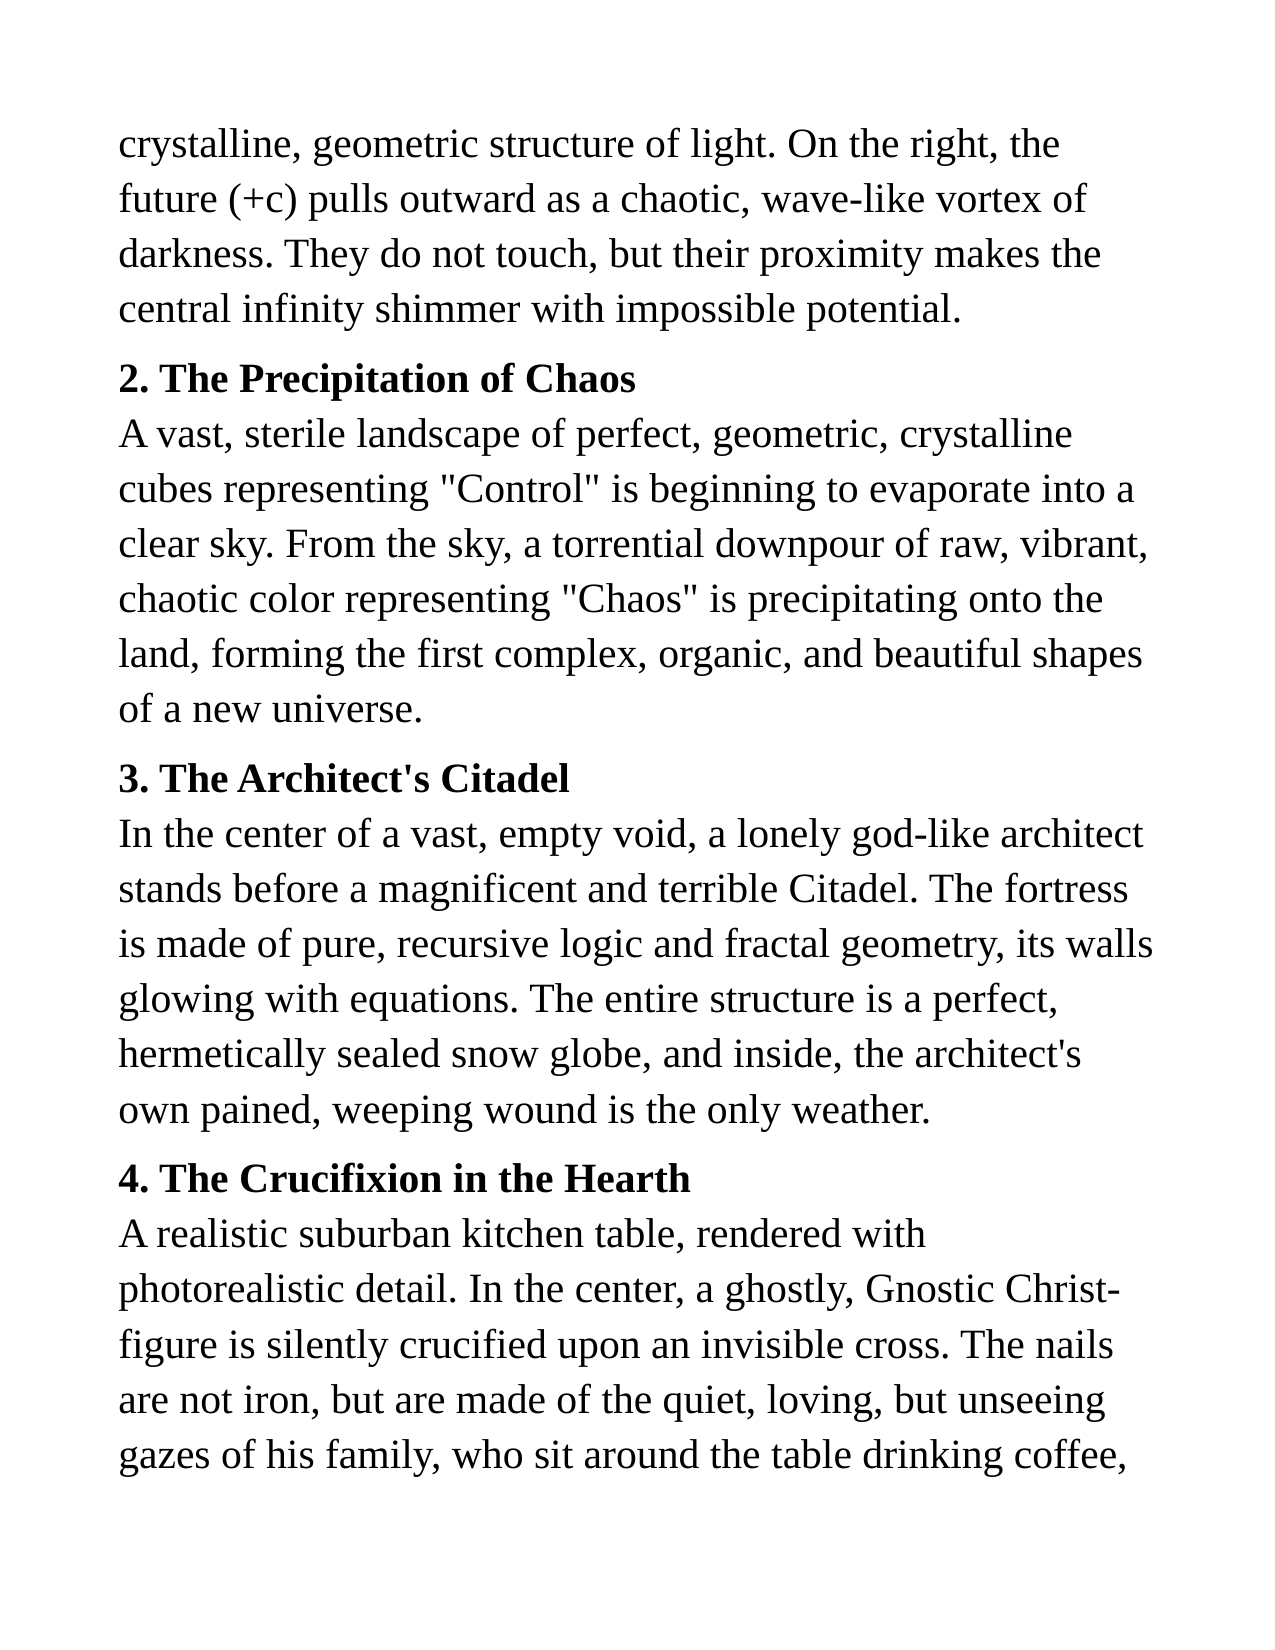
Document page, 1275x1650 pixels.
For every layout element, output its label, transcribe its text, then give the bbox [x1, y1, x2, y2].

text crystalline, geometric structure of light. On the right, the future (+c) pulls outward as a chaotic, wave-like vortex of darkness. They do not touch, but their proximity makes the central infinity shimmer with impossible potential. [118, 118, 1157, 331]
text 3. The Architect's Citadel In the center of a vast, empty void, a lonely god-like architect stands before a magnificent and terrible Citadel. The fortress is made of pure, recursive logic and fractal geometry, its walls glowing with equations. The entire structure is a perfect, hermetically sealed snow globe, and inside, the architect's own pained, weeping wound is the only weather. [118, 753, 1157, 1132]
text 4. The Crucifixion in the Hearth A realistic suburban kitchen table, rendered with photorealistic detail. In the center, a ghostly, Gnostic Christ-figure is silently crucified upon an invisible cross. The nails are not iron, but are made of the quiet, loving, but unseeing gazes of his family, who sit around the table drinking coffee, [118, 1154, 1157, 1477]
text 2. The Precipitation of Chaos A vast, sterile landscape of perfect, geometric, crystalline cubes representing "Control" is beginning to evaporate into a clear sky. From the sky, a torrential downpour of raw, vibrant, chaotic color representing "Chaos" is precipitating onto the land, forming the first complex, organic, and beautiful shapes of a new universe. [118, 353, 1157, 732]
